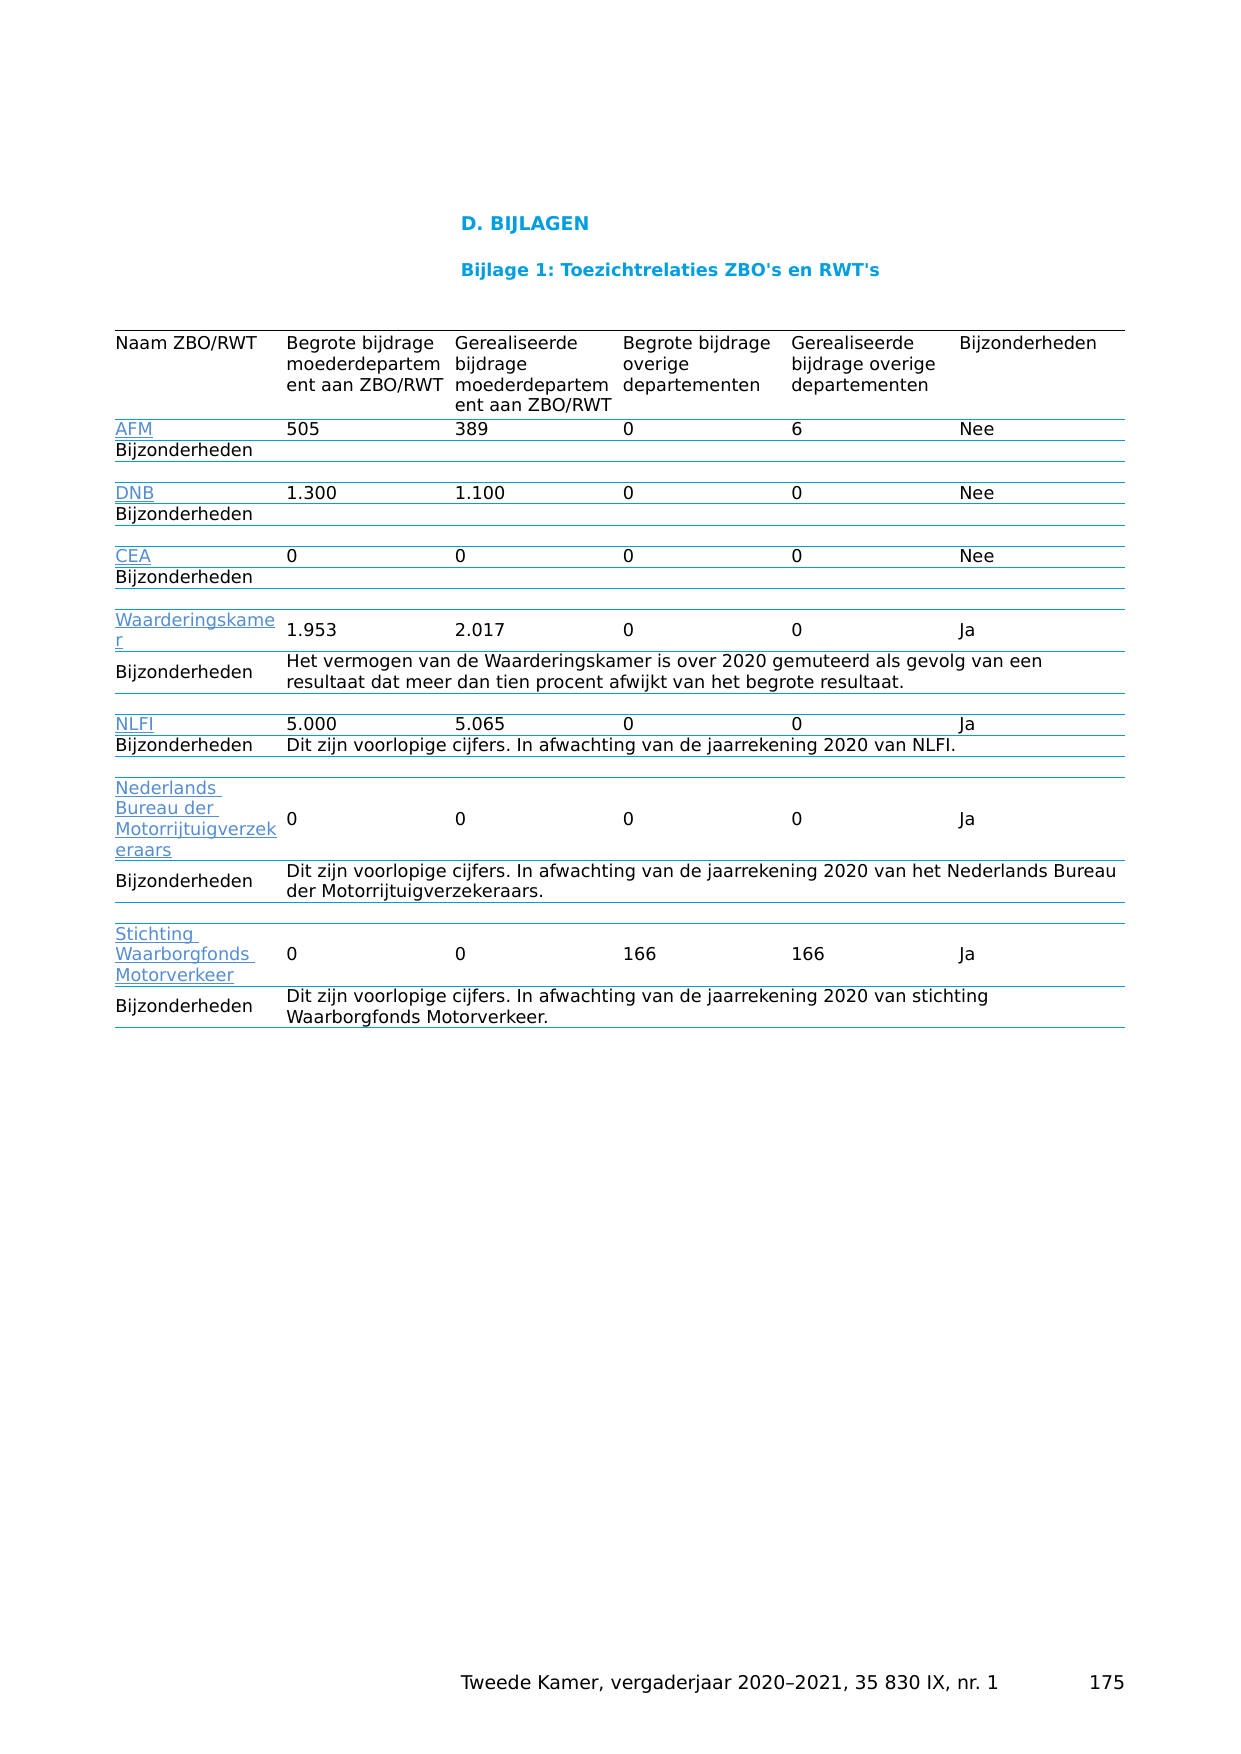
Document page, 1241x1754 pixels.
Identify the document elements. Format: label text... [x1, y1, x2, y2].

table_cell Dit zijn voorlopige cijfers. In afwachting van de jaarrekening 2020 van het Nederlands Bureau der Motorrijtuigverzekeraars. [283, 861, 1125, 902]
table_cell Nee [956, 547, 1125, 567]
table_cell [283, 504, 1125, 524]
table_cell Ja [956, 924, 1125, 986]
table_cell Nederlands Bureau der Motorrijtuigverzekeraars [115, 778, 283, 860]
table_cell [283, 568, 1125, 588]
table_cell 0 [620, 547, 788, 567]
table_cell Naam ZBO/RWT [115, 331, 283, 419]
table_cell Ja [956, 715, 1125, 735]
table_cell 0 [620, 610, 788, 651]
table_cell 0 [452, 924, 620, 986]
table_cell 0 [283, 778, 452, 860]
table_cell Nee [956, 420, 1125, 440]
table_cell Dit zijn voorlopige cijfers. In afwachting van de jaarrekening 2020 van stichting Waarborgfonds Motorverkeer. [283, 987, 1125, 1027]
table_cell Bijzonderheden [115, 987, 283, 1027]
table_cell 0 [788, 610, 956, 651]
table_cell Bijzonderheden [956, 331, 1125, 419]
table_cell Stichting Waarborgfonds Motorverkeer [115, 924, 283, 986]
table_cell Begrote bijdrage overige departementen [620, 331, 788, 419]
table_cell [115, 589, 1125, 609]
table_cell 1.100 [452, 483, 620, 503]
table_cell 0 [788, 547, 956, 567]
table_cell 0 [620, 483, 788, 503]
table_cell Waarderingskamer [115, 610, 283, 651]
table_cell 505 [283, 420, 452, 440]
table_cell Bijzonderheden [115, 861, 283, 902]
table_cell [115, 757, 1125, 777]
table_cell 0 [788, 715, 956, 735]
table_cell 166 [788, 924, 956, 986]
table_cell 0 [620, 715, 788, 735]
table_cell [283, 441, 1125, 461]
table_cell AFM [115, 420, 283, 440]
table_cell Gerealiseerde bijdrage moederdepartement aan ZBO/RWT [452, 331, 620, 419]
table_cell 0 [283, 924, 452, 986]
table_cell Bijzonderheden [115, 736, 283, 756]
table_cell 0 [788, 483, 956, 503]
table_cell 5.000 [283, 715, 452, 735]
table_cell Begrote bijdrage moederdepartement aan ZBO/RWT [283, 331, 452, 419]
table_cell [115, 462, 1125, 482]
table_cell 0 [283, 547, 452, 567]
table_cell Bijzonderheden [115, 504, 283, 524]
table_cell 389 [452, 420, 620, 440]
table_cell 6 [788, 420, 956, 440]
title D. Bijlagen [461, 213, 1125, 235]
table_cell Ja [956, 610, 1125, 651]
table_cell Nee [956, 483, 1125, 503]
title Bijlage 1: Toezichtrelaties ZBO's en RWT's [461, 258, 1125, 281]
table_cell [115, 694, 1125, 714]
table_cell DNB [115, 483, 283, 503]
table_cell 0 [620, 420, 788, 440]
table_cell 0 [620, 778, 788, 860]
table_cell Ja [956, 778, 1125, 860]
table_cell Bijzonderheden [115, 568, 283, 588]
table_cell Bijzonderheden [115, 441, 283, 461]
table_cell Dit zijn voorlopige cijfers. In afwachting van de jaarrekening 2020 van NLFI. [283, 736, 1125, 756]
table_cell 1.300 [283, 483, 452, 503]
table_cell Het vermogen van de Waarderingskamer is over 2020 gemuteerd als gevolg van een resultaat dat meer dan tien procent afwijkt van het begrote resultaat. [283, 652, 1125, 693]
table_cell Bijzonderheden [115, 652, 283, 693]
table_cell Gerealiseerde bijdrage overige departementen [788, 331, 956, 419]
table_header Tabel 81 Overzichtstabel inzake RWT’s en ZBO’s van Ministerie van Financiën (Bedragen x € 1.000). [115, 305, 1125, 330]
table_cell 0 [452, 547, 620, 567]
table_cell NLFI [115, 715, 283, 735]
table_cell [115, 526, 1125, 546]
table_cell 166 [620, 924, 788, 986]
table_cell [115, 903, 1125, 923]
table_cell 5.065 [452, 715, 620, 735]
table_cell 2.017 [452, 610, 620, 651]
table_cell CEA [115, 547, 283, 567]
table_cell 0 [788, 778, 956, 860]
table_cell 0 [452, 778, 620, 860]
table_cell 1.953 [283, 610, 452, 651]
